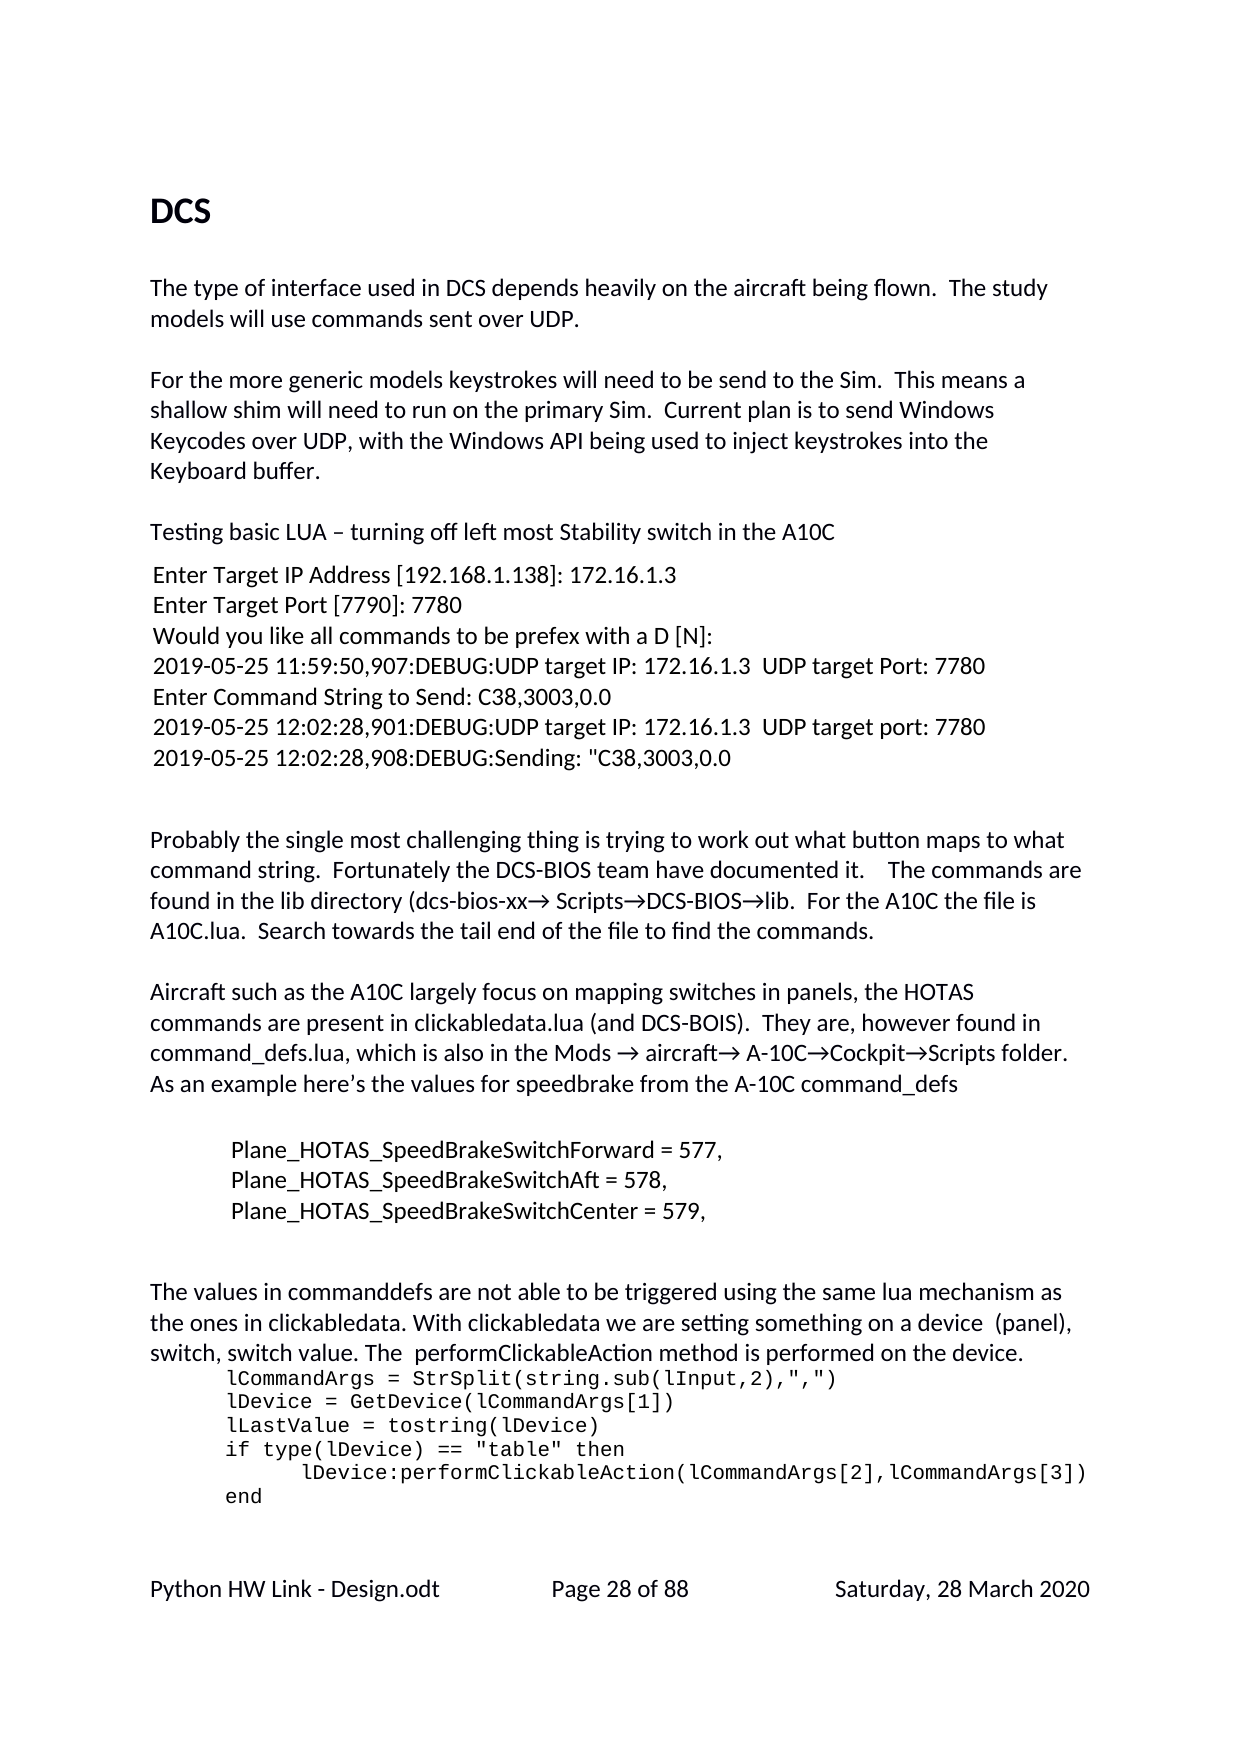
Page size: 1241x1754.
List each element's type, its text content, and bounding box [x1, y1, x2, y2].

text The values in commanddefs are not able to be triggered using the same lua mechanism as the ones in clickabledata. With clickabledata we are setting something on a device (panel), switch, switch value. The performClickableAction method is performed on the device. [150, 1276, 1090, 1368]
text Probably the single most challenging thing is trying to work out what button maps to what command string. Fortunately the DCS-BIOS team have documented it. The commands are found in the lib directory (dcs-bios-xx→ Scripts→DCS-BIOS→lib. For the A10C the file is A10C.lua. Search towards the tail end of the file to find the commands. [150, 824, 1090, 946]
text Aircraft such as the A10C largely focus on mapping switches in panels, the HOTAS commands are present in clickabledata.lua (and DCS-BOIS). They are, however found in command_defs.lua, which is also in the Mods → aircraft→ A-10C→Cockpit→Scripts folder. As an example here’s the values for speedbrake from the A-10C command_defs [150, 976, 1090, 1098]
text Testing basic LUA – turning off left most Stability switch in the A10C [150, 516, 1090, 547]
text The type of interface used in DCS depends heavily on the aircraft being flown. The study models will use commands sent over UDP. [150, 272, 1090, 333]
subtitle DCS [150, 187, 1090, 233]
text For the more generic models keystrokes will need to be send to the Sim. This means a shallow shim will need to run on the primary Sim. Current plan is to send Windows Keycodes over UDP, with the Windows API being used to inject keystrokes into the Keyboard buffer. [150, 364, 1090, 486]
